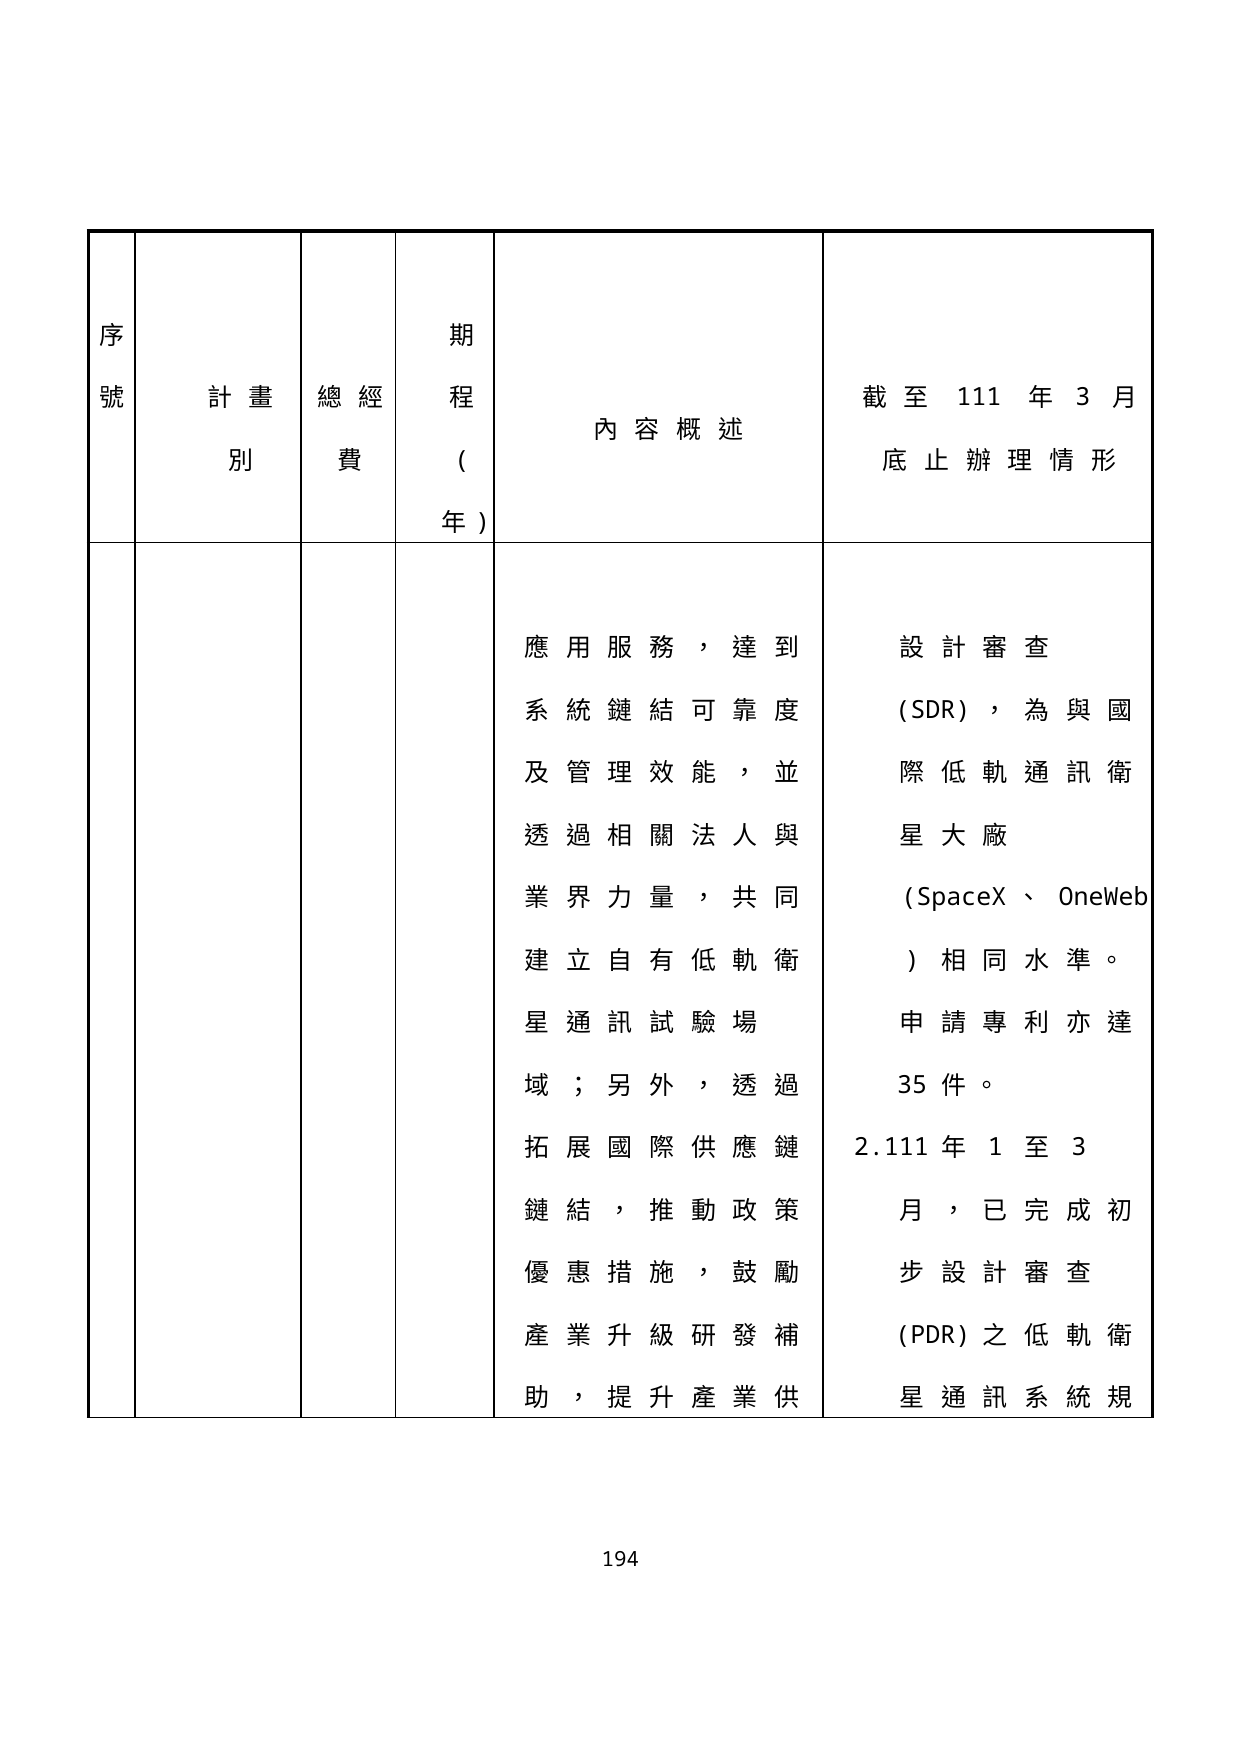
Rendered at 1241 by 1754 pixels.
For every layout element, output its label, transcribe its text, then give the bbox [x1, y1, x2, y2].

table_cell [396, 543, 493, 1417]
table_cell [90, 543, 134, 1417]
table_cell [136, 543, 300, 1417]
table_cell 設計審查(SDR)，為與國際低軌通訊衛星大廠(SpaceX、OneWeb)相同水準。申請專利亦達35件。 2.111年1至3月，已完成初步設計審查(PDR)之低軌衛星通訊系統規 [824, 543, 1151, 1417]
table_cell [302, 543, 395, 1417]
table_header 總經費 [302, 233, 395, 542]
table_header 內容概述 [495, 233, 822, 542]
table_header 計畫別 [136, 233, 300, 542]
table_cell 應用服務，達到系統鏈結可靠度及管理效能，並透過相關法人與業界力量，共同建立自有低軌衛星通訊試驗場域；另外，透過拓展國際供應鏈鏈結，推動政策優惠措施，鼓勵產業升級研發補助，提升產業供 [495, 543, 822, 1417]
table_header 序號 [90, 233, 134, 542]
table_header 截至111年3月底止辦理情形 [824, 233, 1151, 542]
table_header 期程(年) [396, 233, 493, 542]
